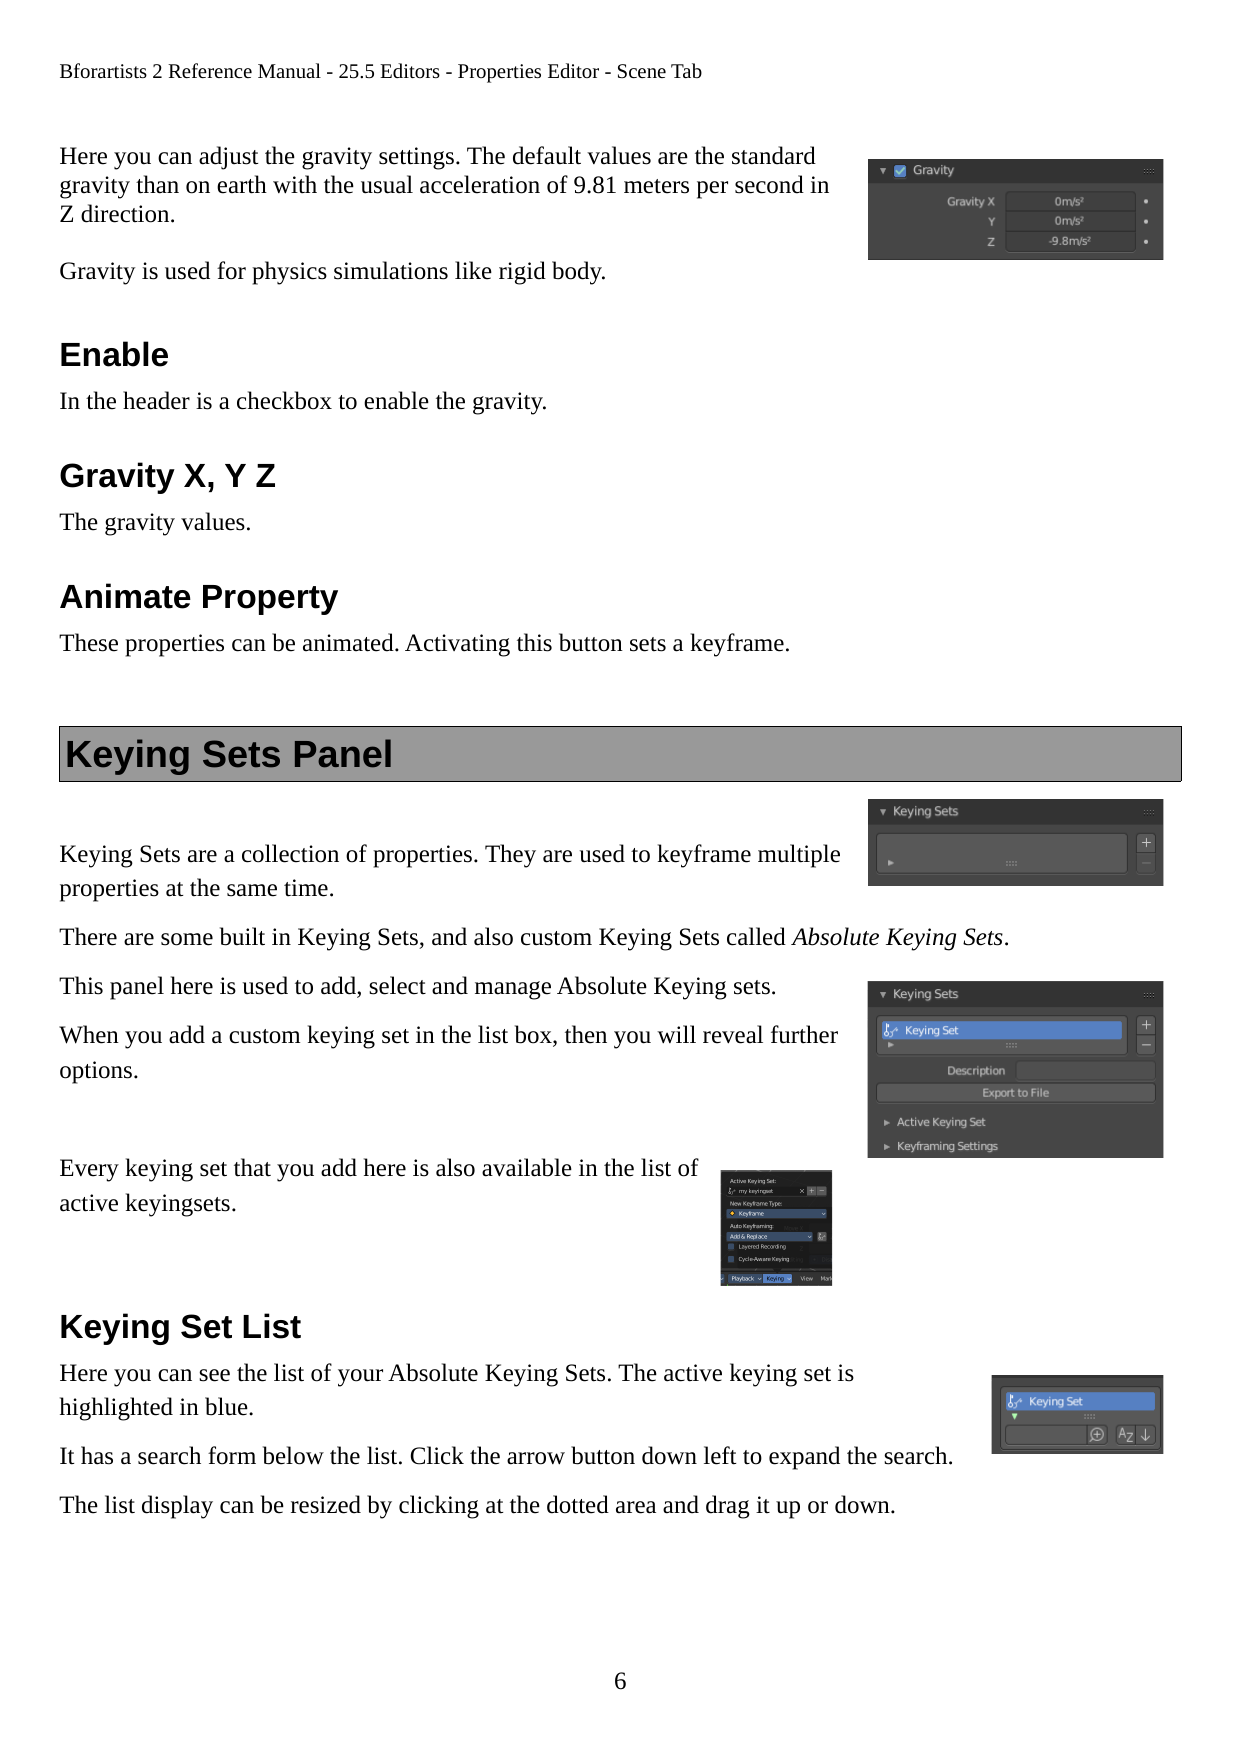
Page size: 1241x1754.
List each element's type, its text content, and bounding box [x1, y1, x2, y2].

picture [868, 799, 1164, 886]
picture [867, 981, 1164, 1158]
text Gravity is used for physics simulations like rigid body. [59, 256, 1181, 285]
picture [868, 159, 1164, 260]
text Here you can see the list of your Absolute Keying Sets. The active keying set is highlighted in blue. [59, 1358, 1181, 1421]
text It has a search form below the list. Click the arrow button down left to expand the search. [59, 1441, 1181, 1470]
text Keying Sets are a collection of properties. They are used to keyframe multiple properties at the same time. [59, 839, 1181, 902]
text The gravity values. [59, 507, 1181, 536]
subtitle Gravity X, Y Z [59, 456, 1181, 494]
text When you add a custom keying set in the list box, then you will reveal further options. [59, 1021, 867, 1084]
text In the header is a checkbox to enable the gravity. [59, 386, 1181, 414]
text Here you can adjust the gravity settings. The default values are the standard gravity than on earth with the usual acceleration of 9.81 meters per second in Z direction. [59, 141, 1181, 228]
table_header Keying Sets Panel [60, 727, 1181, 781]
picture [720, 1170, 833, 1286]
text Every keying set that you add here is also available in the list of active keyingsets. [59, 1153, 1181, 1216]
subtitle Animate Property [59, 577, 1181, 615]
text The list display can be resized by clicking at the dotted area and drag it up or down. [59, 1490, 1181, 1519]
subtitle Enable [59, 335, 1181, 373]
subtitle Keying Set List [59, 1307, 1181, 1345]
text This panel here is used to add, select and manage Absolute Keying sets. [59, 971, 1181, 1000]
text These properties can be animated. Activating this button sets a keyframe. [59, 628, 1181, 657]
text There are some built in Keying Sets, and also custom Keying Sets called Absolute Keying Sets. [59, 922, 1181, 951]
picture [991, 1375, 1164, 1454]
